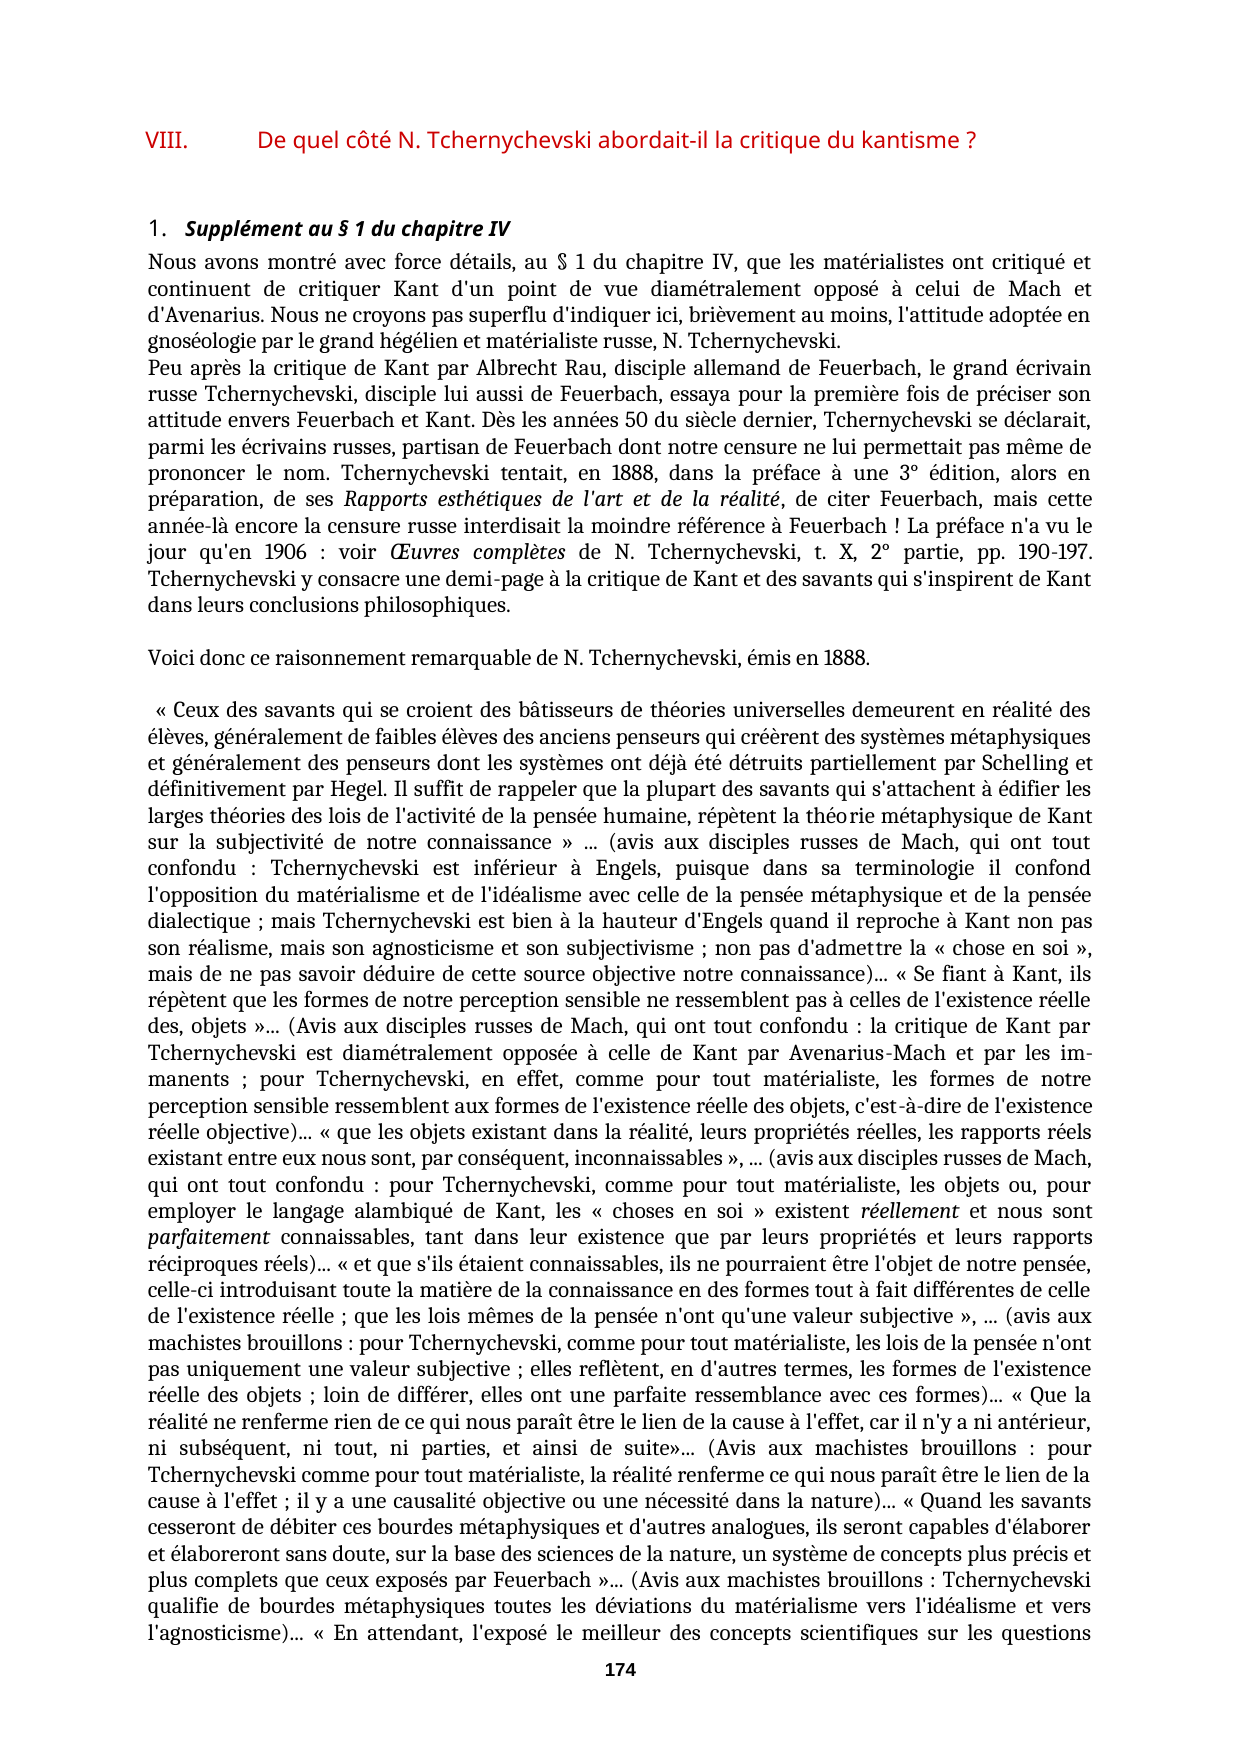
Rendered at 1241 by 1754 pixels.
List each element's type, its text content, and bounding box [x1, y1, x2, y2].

text « Ceux des savants qui se croient des bâtisseurs de théories universelles demeurent en réalité des élèves, géné­ralement de faibles élèves des anciens penseurs qui créèrent des systèmes métaphysiques et généralement des penseurs dont les systèmes ont déjà été détruits partiellement par Schel­ling et définitivement par Hegel. Il suffit de rappeler que la plupart des savants qui s'attachent à édifier les larges théories des lois de l'activité de la pensée humaine, répètent la théo­rie métaphysique de Kant sur la subjectivité de notre connaissance » ... (avis aux disciples russes de Mach, qui ont tout confondu : Tchernychevski est inférieur à Engels, puisque dans sa terminologie il confond l'opposition du matérialisme et de l'idéalisme avec celle de la pensée métaphysique et de la pensée dialectique ; mais Tchernychevski est bien à la hau­teur d'Engels quand il reproche à Kant non pas son réalisme, mais son agnosticisme et son subjectivisme ; non pas d'admet­tre la « chose en soi », mais de ne pas savoir déduire de cette source objective notre connaissance)... « Se fiant à Kant, ils répètent que les formes de notre perception sensible ne ressemblent pas à celles de l'existence réelle des, objets »... (Avis aux disciples russes de Mach, qui ont tout confondu : la critique de Kant par Tchernychevski est diamétralement opposée à celle de Kant par Avenarius‑Mach et par les im­manents ; pour Tchernychevski, en effet, comme pour tout matérialiste, les formes de notre perception sensible ressem­blent aux formes de l'existence réelle des objets, c'est‑à‑dire de l'existence réelle objective)... « que les objets existant dans la réalité, leurs propriétés réelles, les rapports réels existant entre eux nous sont, par conséquent, inconnaissables », ... (avis aux disciples russes de Mach, qui ont tout confondu : pour Tchernychevski, comme pour tout matérialiste, les objets ou, pour employer le langage alambiqué de Kant, les « choses en soi » existent réellement et nous sont parfaitement connaissables, tant dans leur existence que par leurs proprié­tés et leurs rapports réciproques réels)... « et que s'ils étaient connaissables, ils ne pourraient être l'objet de notre pensée, celle‑ci introduisant toute la matière de la connaissance en des formes tout à fait différentes de celle de l'existence réel­le ; que les lois mêmes de la pensée n'ont qu'une valeur subjective », ... (avis aux machistes brouillons : pour Tchernychevski, comme pour tout matérialiste, les lois de la pensée n'ont pas uniquement une valeur subjective ; elles reflètent, en d'autres termes, les formes de l'existence réelle des objets ; loin de différer, elles ont une parfaite ressemblance avec ces formes)... « Que la réalité ne renferme rien de ce qui nous paraît être le lien de la cause à l'effet, car il n'y a ni antérieur, ni subséquent, ni tout, ni parties, et ainsi de suite»... (Avis aux machistes brouillons : pour Tchernychevski comme pour tout matérialiste, la réalité renferme ce qui nous paraît être le lien de la cause à l'effet ; il y a une causalité objective ou une nécessité dans la nature)... « Quand les savants cesseront de débiter ces bourdes métaphysiques et d'autres analogues, ils seront capables d'élaborer et élaboreront sans doute, sur la base des sciences de la nature, un système de concepts plus précis et plus complets que ceux exposés par Feuerbach »... (Avis aux machistes brouillons : Tchernychevski qualifie de bourdes métaphysiques toutes les déviations du matérialisme vers l'idéalisme et vers l'agnosticisme)... « En attendant, l'exposé le meilleur des concepts scientifiques sur les questions [148, 697, 1093, 1646]
subtitle Supplément au § 1 du chapitre IV [148, 212, 1093, 243]
text Voici donc ce raisonnement remarquable de N. Tchernychevski, émis en 1888. [148, 644, 1093, 671]
text Peu après la critique de Kant par Albrecht Rau, disciple allemand de Feuerbach, le grand écrivain russe Tchernychevski, disciple lui aussi de Feuerbach, essaya pour la première fois de préciser son attitude envers Feuerbach et Kant. Dès les années 50 du siècle dernier, Tchernychevski se déclarait, parmi les écrivains russes, partisan de Feuerbach dont notre censure ne lui permettait pas même de prononcer le nom. Tchernychevski tentait, en 1888, dans la préface à une 3° édition, alors en préparation, de ses Rapports esthétiques de l'art et de la réalité, de citer Feuerbach, mais cette année‑là encore la censure russe interdisait la moindre référence à Feuerbach ! La préface n'a vu le jour qu'en 1906 : voir Œuvres complètes de N. Tchernychevski, t. X, 2° partie, pp. 190‑197. Tchernychevski y consacre une demi‑page à la critique de Kant et des savants qui s'inspirent de Kant dans leurs conclusions philosophiques. [148, 354, 1093, 618]
subtitle De quel côté N. Tchernychevski abordait-il la critique du kantisme ? [145, 124, 1093, 155]
text Nous avons montré avec force détails, au § 1 du chapitre IV, que les matérialistes ont critiqué et continuent de critiquer Kant d'un point de vue diamétralement opposé à celui de Mach et d'Avenarius. Nous ne croyons pas superflu d'indiquer ici, brièvement au moins, l'attitude adoptée en gnoséologie par le grand hégélien et matérialiste russe, N. Tchernychevski. [148, 249, 1093, 354]
